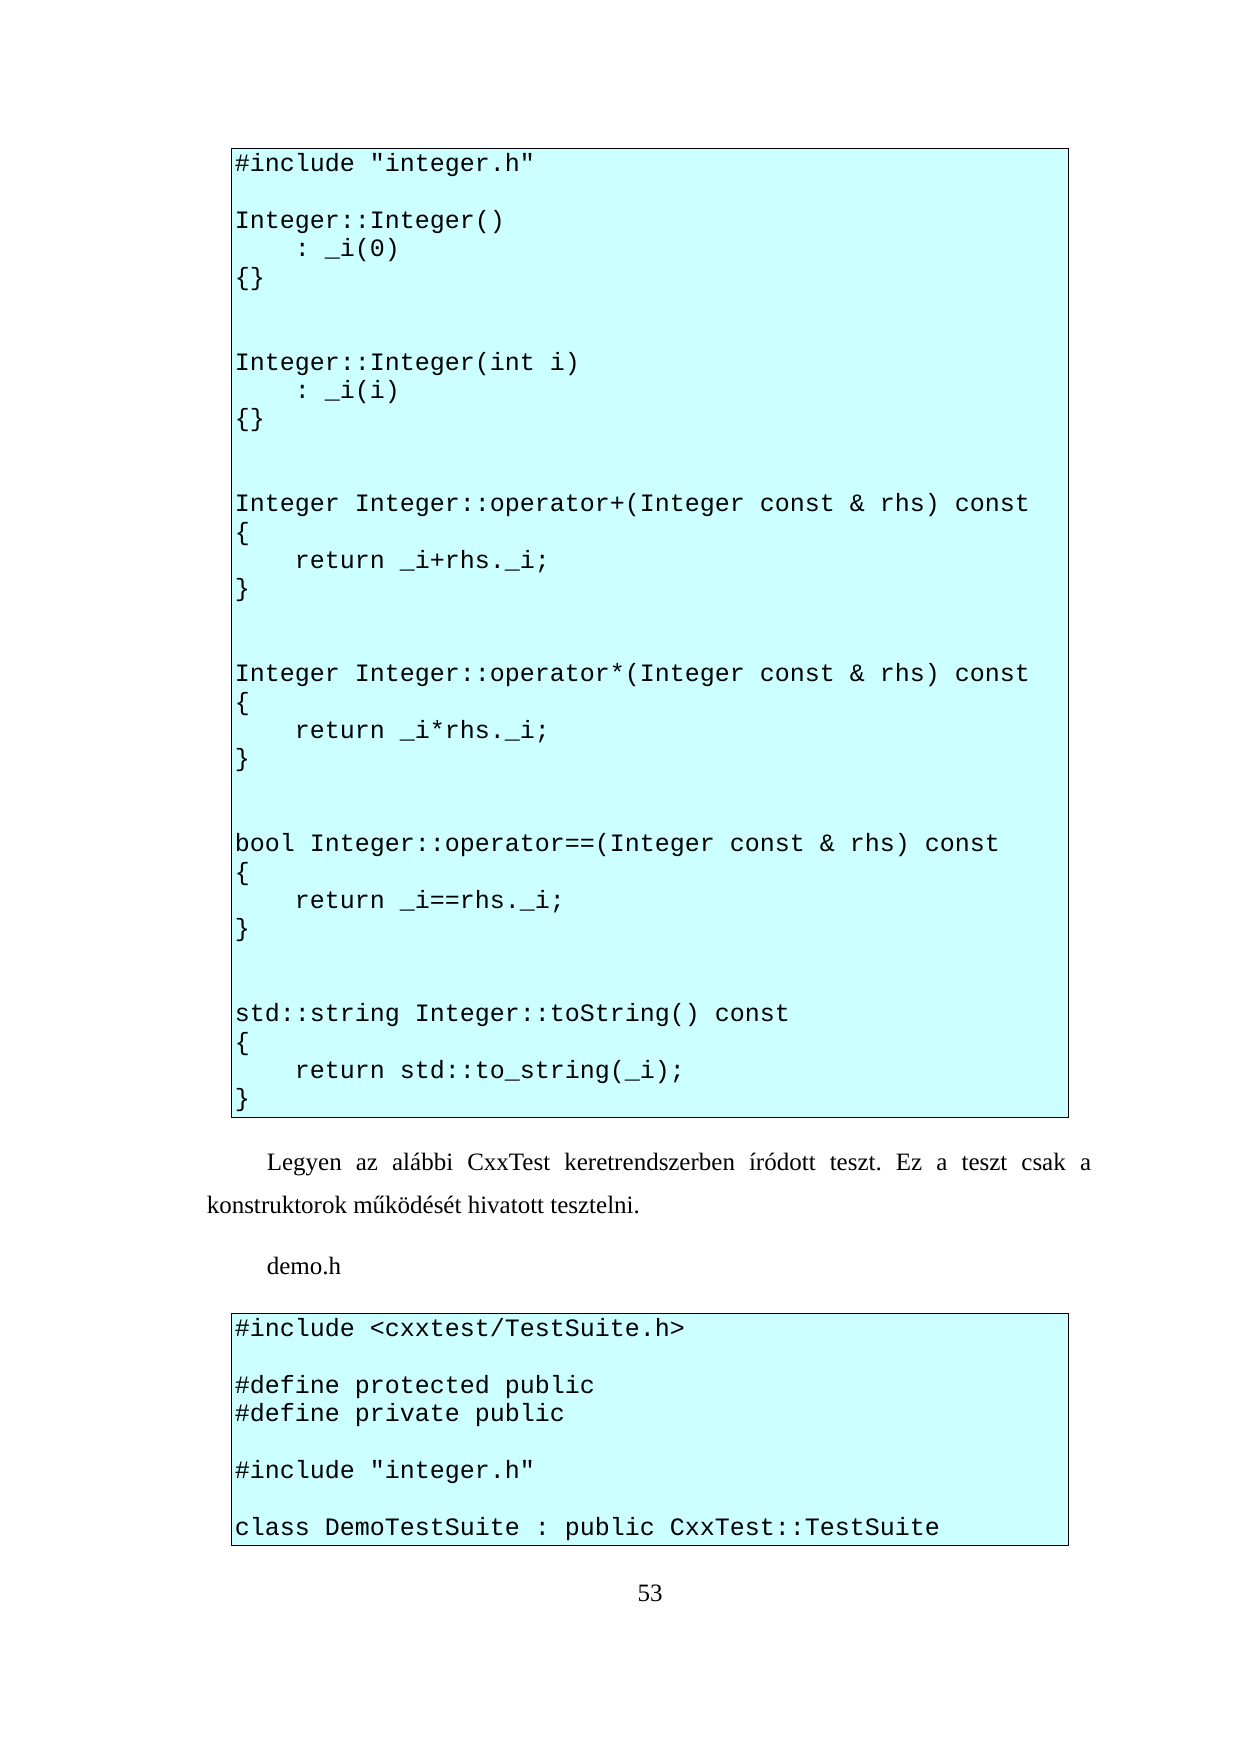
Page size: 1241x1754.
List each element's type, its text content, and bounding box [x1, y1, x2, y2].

text demo.h [207, 1251, 1093, 1280]
text Legyen az alábbi CxxTest keretrendszerben íródott teszt. Ez a teszt csak a konstruktorok működését hivatott tesztelni. [207, 1147, 1093, 1219]
text #include "integer.h" Integer::Integer() : _i(0) {} Integer::Integer(int i) : _i(i) {} Integer Integer::operator+(Integer const & rhs) const { return _i+rhs._i; } Integer Integer::operator*(Integer const & rhs) const { return _i*rhs._i; } bool Integer::operator==(Integer const & rhs) const { return _i==rhs._i; } std::string Integer::toString() const { return std::to_string(_i); } [232, 149, 1068, 1117]
text #include <cxxtest/TestSuite.h> #define protected public #define private public #include "integer.h" class DemoTestSuite : public CxxTest::TestSuite [232, 1314, 1068, 1545]
